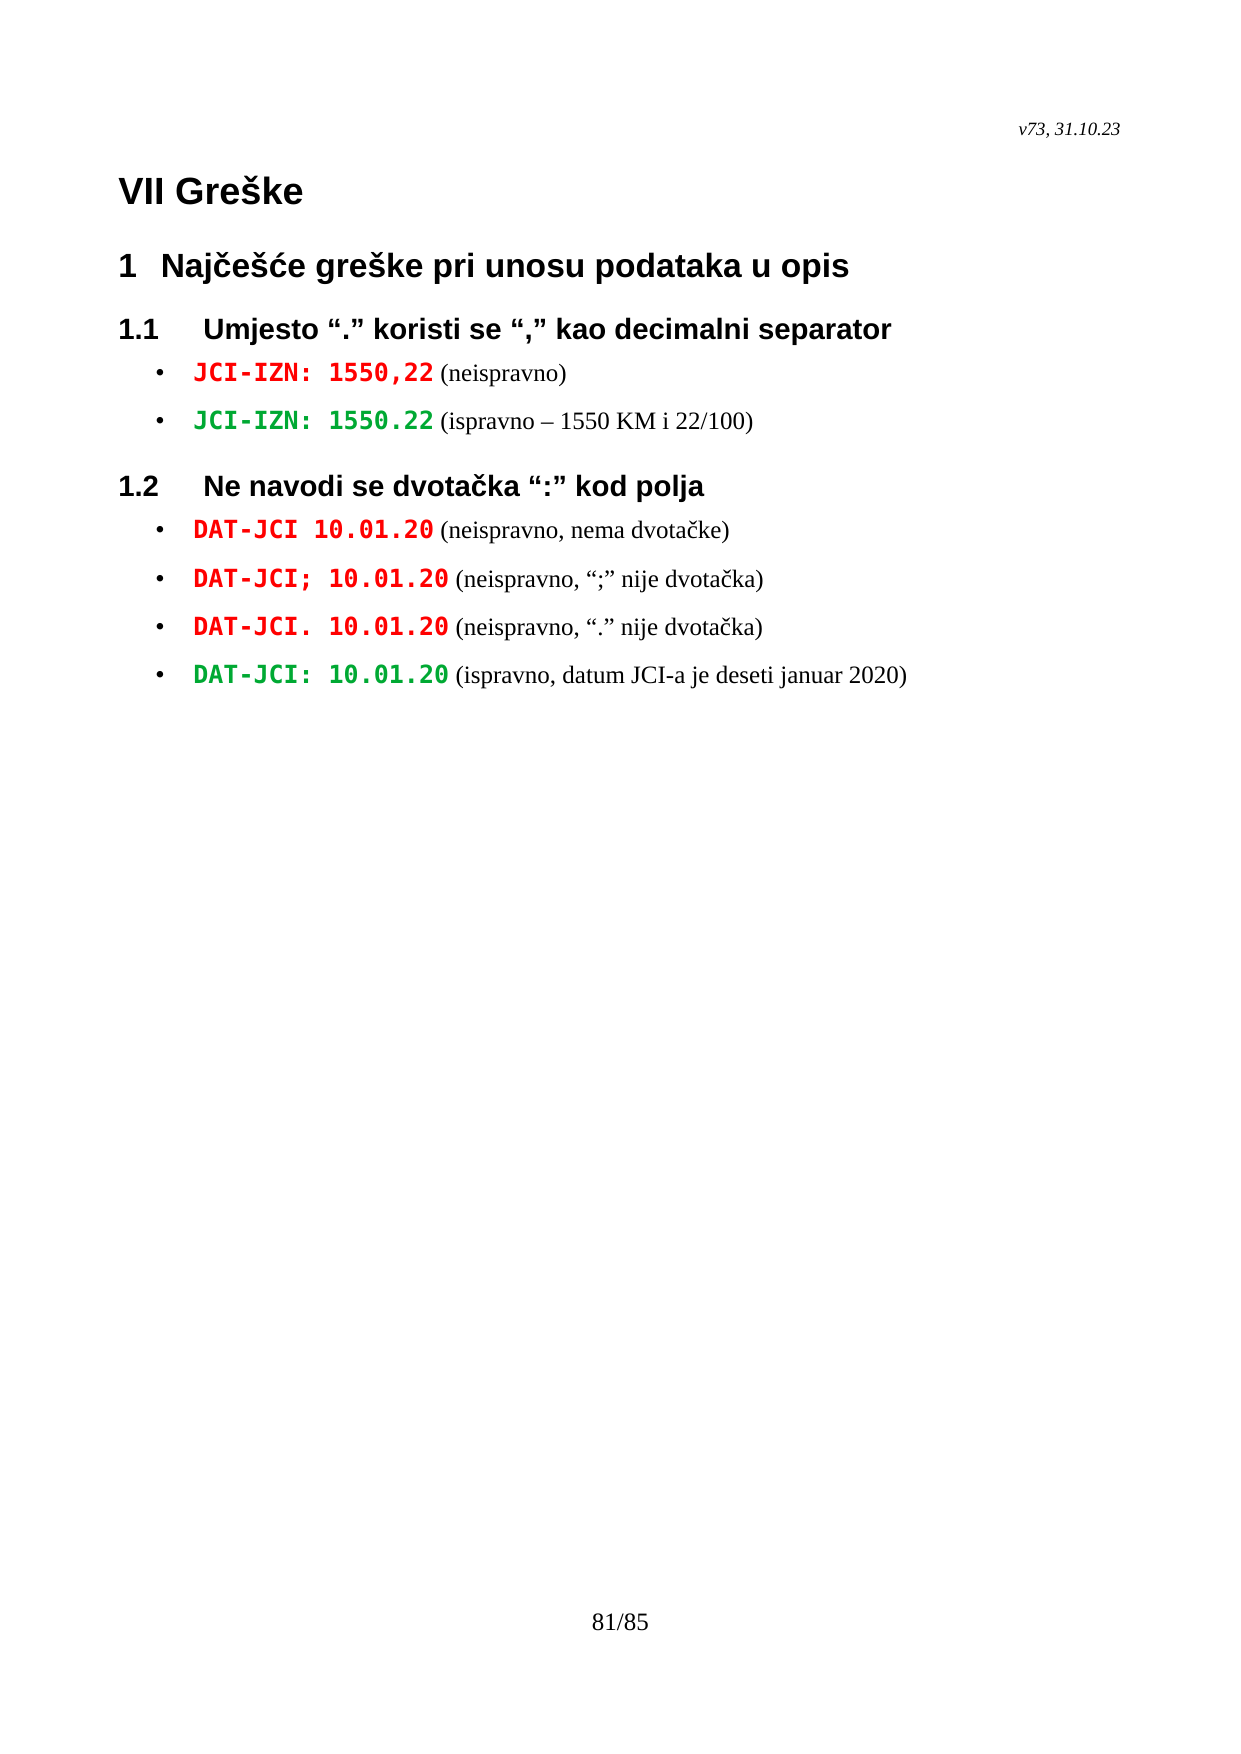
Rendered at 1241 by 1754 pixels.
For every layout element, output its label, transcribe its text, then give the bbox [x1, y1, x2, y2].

list DAT-JCI: 10.01.20 (ispravno, datum JCI-a je deseti januar 2020) [156, 660, 1122, 689]
subtitle Umjesto “.” koristi se “,” kao decimalni separator [118, 312, 1122, 346]
list DAT-JCI 10.01.20 (neispravno, nema dvotačke) [156, 515, 1122, 545]
list DAT-JCI. 10.01.20 (neispravno, “.” nije dvotačka) [156, 612, 1122, 641]
subtitle Ne navodi se dvotačka “:” kod polja [118, 469, 1122, 503]
subtitle VII Greške [118, 169, 1122, 213]
list JCI-IZN: 1550,22 (neispravno) [156, 358, 1122, 387]
list DAT-JCI; 10.01.20 (neispravno, “;” nije dvotačka) [156, 564, 1122, 593]
list JCI-IZN: 1550.22 (ispravno – 1550 KM i 22/100) [156, 406, 1122, 436]
subtitle Najčešće greške pri unosu podataka u opis [118, 246, 1122, 285]
